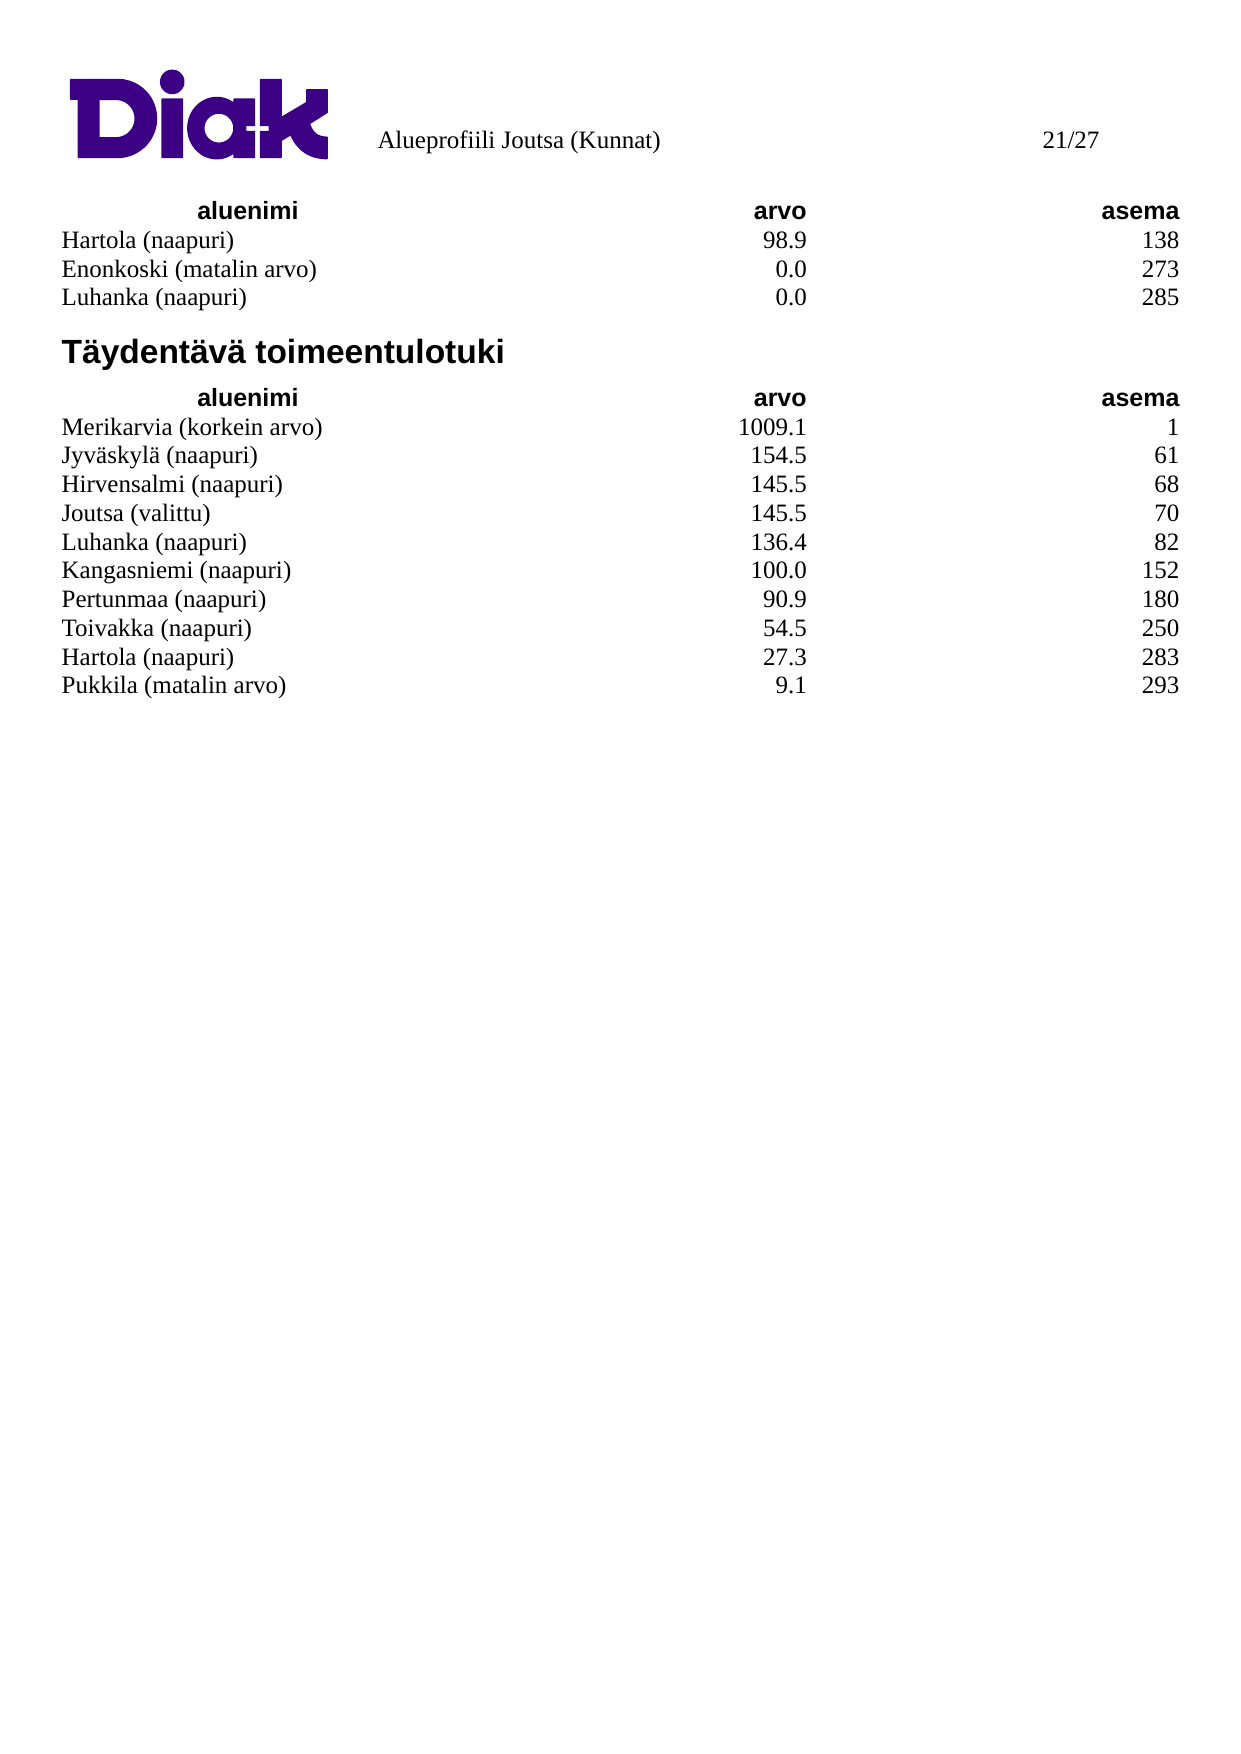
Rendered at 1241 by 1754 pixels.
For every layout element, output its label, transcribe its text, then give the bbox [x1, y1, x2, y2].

table_cell 145.5 [434, 469, 806, 498]
table_cell Joutsa (valittu) [61, 498, 434, 527]
table_cell Pertunmaa (naapuri) [61, 584, 434, 613]
table_cell 283 [806, 642, 1179, 671]
table_header asema [806, 196, 1179, 225]
table_cell Hartola (naapuri) [61, 642, 434, 671]
table_cell Toivakka (naapuri) [61, 613, 434, 642]
table_cell 54.5 [434, 613, 806, 642]
table_cell 154.5 [434, 441, 806, 469]
table_cell 180 [806, 584, 1179, 613]
table_cell Kangasniemi (naapuri) [61, 556, 434, 584]
table_cell Luhanka (naapuri) [61, 527, 434, 556]
table_cell 100.0 [434, 556, 806, 584]
table_cell Pukkila (matalin arvo) [61, 671, 434, 699]
table_cell 98.9 [434, 225, 806, 254]
table_cell 90.9 [434, 584, 806, 613]
table_cell Luhanka (naapuri) [61, 283, 434, 311]
table_cell 70 [806, 498, 1179, 527]
table_header arvo [434, 196, 806, 225]
table_cell Jyväskylä (naapuri) [61, 441, 434, 469]
subtitle Täydentävä toimeentulotuki [61, 332, 1179, 371]
table_cell Hartola (naapuri) [61, 225, 434, 254]
table_cell 61 [806, 441, 1179, 469]
table_cell 152 [806, 556, 1179, 584]
table_cell Merikarvia (korkein arvo) [61, 412, 434, 441]
table_cell 9.1 [434, 671, 806, 699]
table_cell Hirvensalmi (naapuri) [61, 469, 434, 498]
table_cell 138 [806, 225, 1179, 254]
table_header asema [806, 383, 1179, 412]
table_cell 285 [806, 283, 1179, 311]
table_cell Enonkoski (matalin arvo) [61, 254, 434, 282]
table_cell 27.3 [434, 642, 806, 671]
table_cell 273 [806, 254, 1179, 282]
table_cell 1 [806, 412, 1179, 441]
table_header aluenimi [61, 196, 434, 225]
table_cell 68 [806, 469, 1179, 498]
table_cell 1009.1 [434, 412, 806, 441]
table_cell 0.0 [434, 283, 806, 311]
table_header aluenimi [61, 383, 434, 412]
table_cell 293 [806, 671, 1179, 699]
table_cell 0.0 [434, 254, 806, 282]
table_cell 145.5 [434, 498, 806, 527]
table_cell 250 [806, 613, 1179, 642]
table_cell 82 [806, 527, 1179, 556]
table_cell 136.4 [434, 527, 806, 556]
table_header arvo [434, 383, 806, 412]
